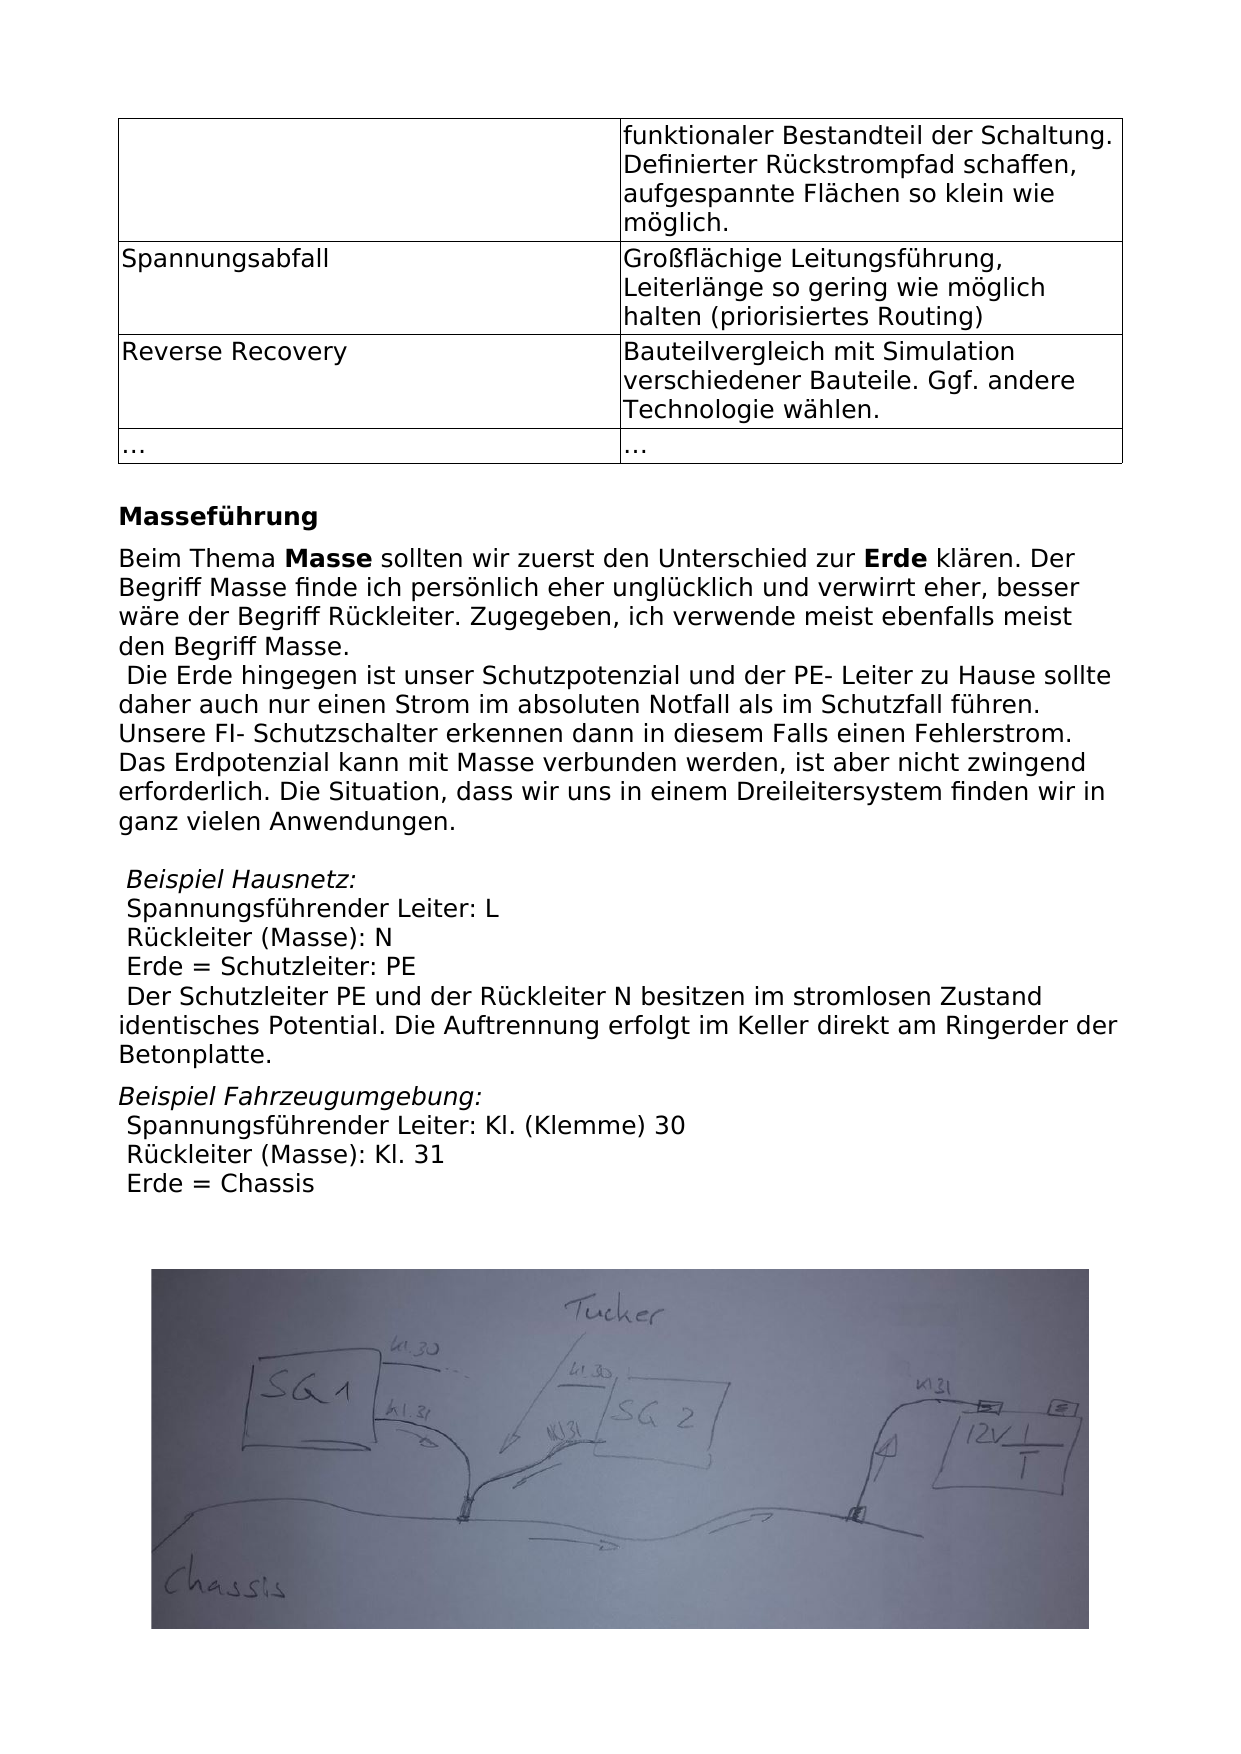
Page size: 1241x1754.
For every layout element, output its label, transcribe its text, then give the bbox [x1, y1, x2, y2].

table_cell [119, 119, 620, 241]
text Beispiel Fahrzeugumgebung: Spannungsführender Leiter: Kl. (Klemme) 30 Rückleiter (Masse): Kl. 31 Erde = Chassis [118, 1082, 1122, 1257]
text Beim Thema Masse sollten wir zuerst den Unterschied zur Erde klären. Der Begriff Masse finde ich persönlich eher unglücklich und verwirrt eher, besser wäre der Begriff Rückleiter. Zugegeben, ich verwende meist ebenfalls meist den Begriff Masse. Die Erde hingegen ist unser Schutzpotenzial und der PE- Leiter zu Hause sollte daher auch nur einen Strom im absoluten Notfall als im Schutzfall führen. Unsere FI- Schutzschalter erkennen dann in diesem Falls einen Fehlerstrom. Das Erdpotenzial kann mit Masse verbunden werden, ist aber nicht zwingend erforderlich. Die Situation, dass wir uns in einem Dreileitersystem finden wir in ganz vielen Anwendungen. Beispiel Hausnetz: Spannungsführender Leiter: L Rückleiter (Masse): N Erde = Schutzleiter: PE Der Schutzleiter PE und der Rückleiter N besitzen im stromlosen Zustand identisches Potential. Die Auftrennung erfolgt im Keller direkt am Ringerder der Betonplatte. [118, 544, 1122, 1069]
table_cell Reverse Recovery [119, 335, 620, 428]
table_cell Großflächige Leitungsführung, Leiterlänge so gering wie möglich halten (priorisiertes Routing) [621, 242, 1122, 334]
table_cell … [119, 429, 620, 463]
table_cell … [621, 429, 1122, 463]
picture [151, 1269, 1089, 1629]
table_cell Bauteilvergleich mit Simulation verschiedener Bauteile. Ggf. andere Technologie wählen. [621, 335, 1122, 428]
subtitle Masseführung [118, 503, 1122, 532]
table_cell Spannungsabfall [119, 242, 620, 334]
table_cell funktionaler Bestandteil der Schaltung. Definierter Rückstrompfad schaffen, aufgespannte Flächen so klein wie möglich. [621, 119, 1122, 241]
